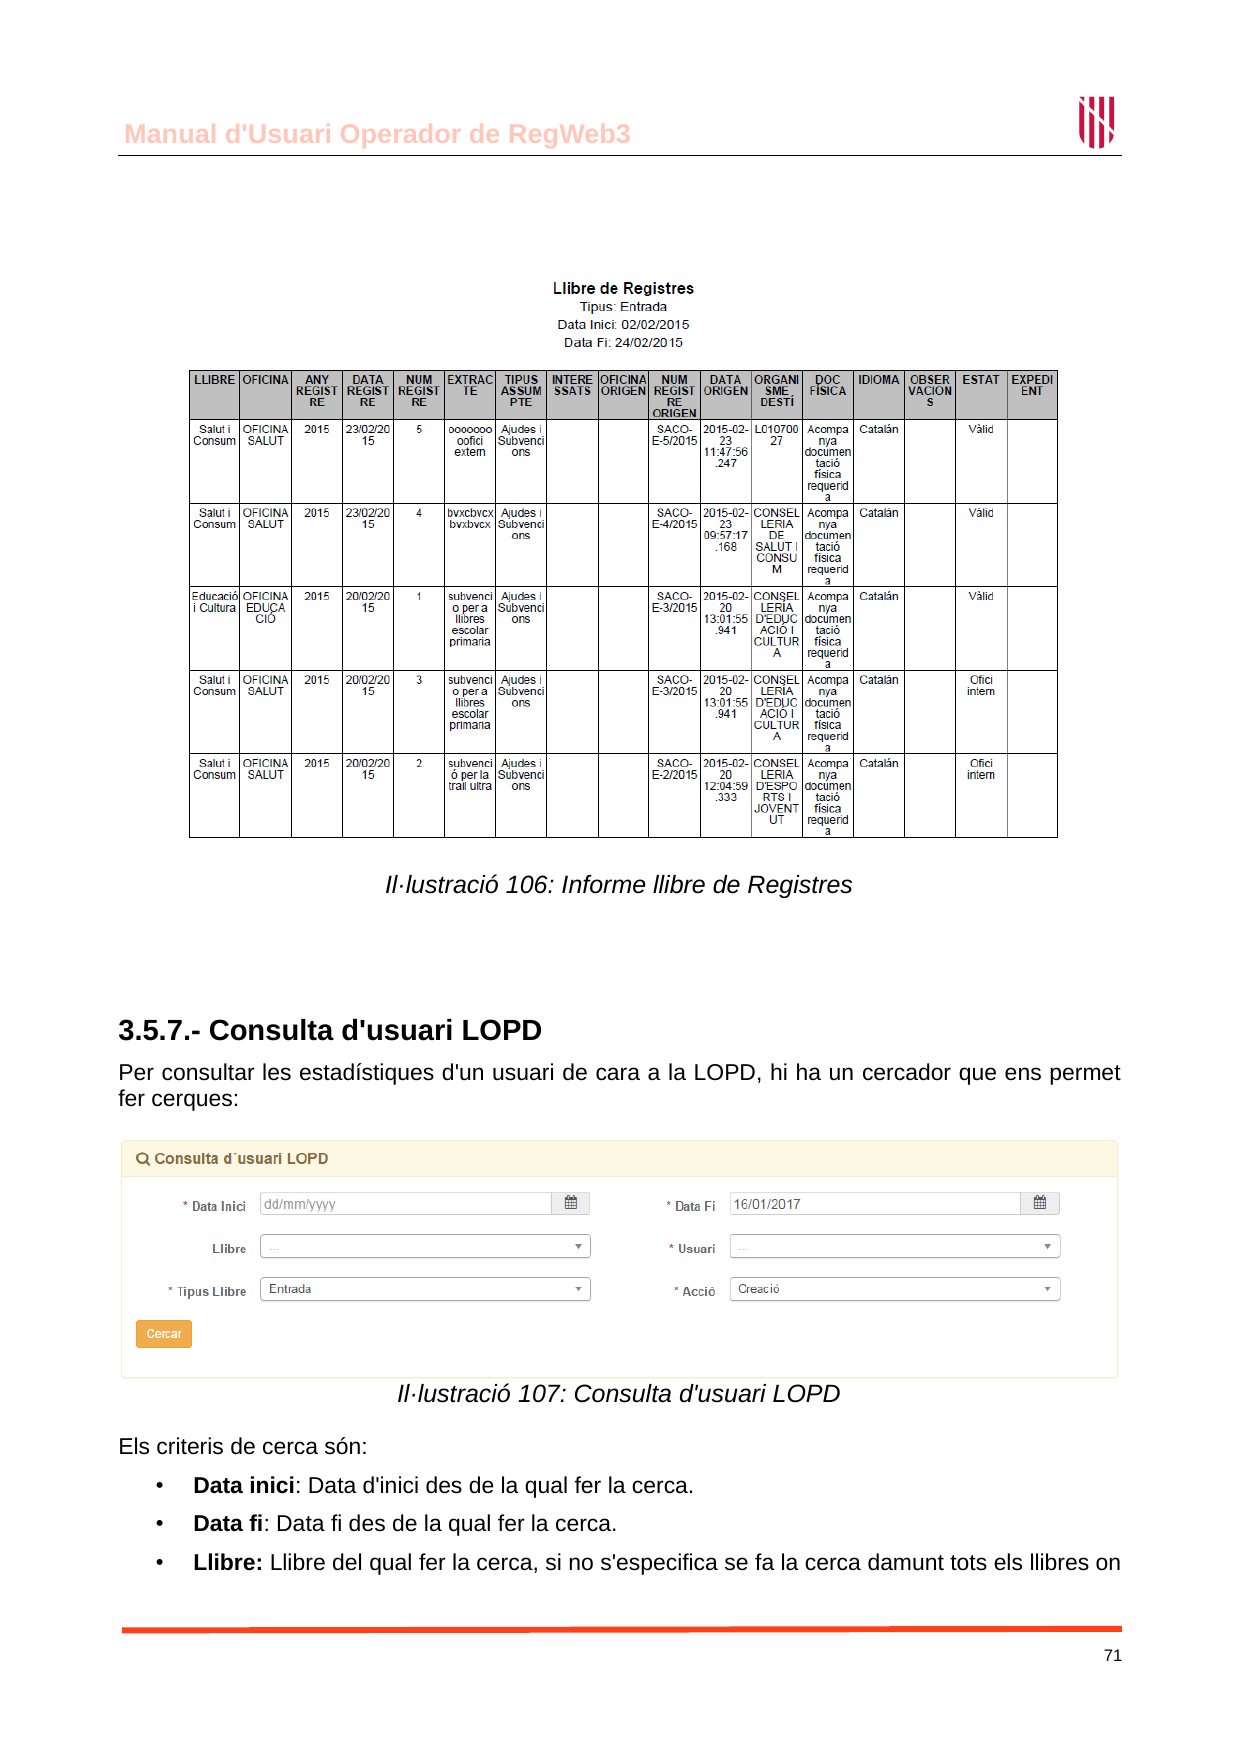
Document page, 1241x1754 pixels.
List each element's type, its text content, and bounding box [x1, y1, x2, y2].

picture [1076, 94, 1117, 150]
text Per consultar les estadístiques d'un usuari de cara a la LOPD, hi ha un cercador que ens permet fer cerques: [118, 1059, 1122, 1111]
text Il·lustració 106: Informe llibre de Registres [118, 871, 1122, 899]
subtitle Consulta d'usuari LOPD [118, 1013, 1122, 1046]
list Data inici: Data d'inici des de la qual fer la cerca. [156, 1472, 1122, 1498]
list Llibre: Llibre del qual fer la cerca, si no s'especifica se fa la cerca damunt tots els llibres on [156, 1549, 1122, 1576]
text Il·lustració 107: Consulta d'usuari LOPD [118, 1380, 1122, 1408]
list Data fi: Data fi des de la qual fer la cerca. [156, 1510, 1122, 1537]
text Els criteris de cerca són: [118, 1433, 1122, 1459]
picture [148, 234, 1098, 871]
